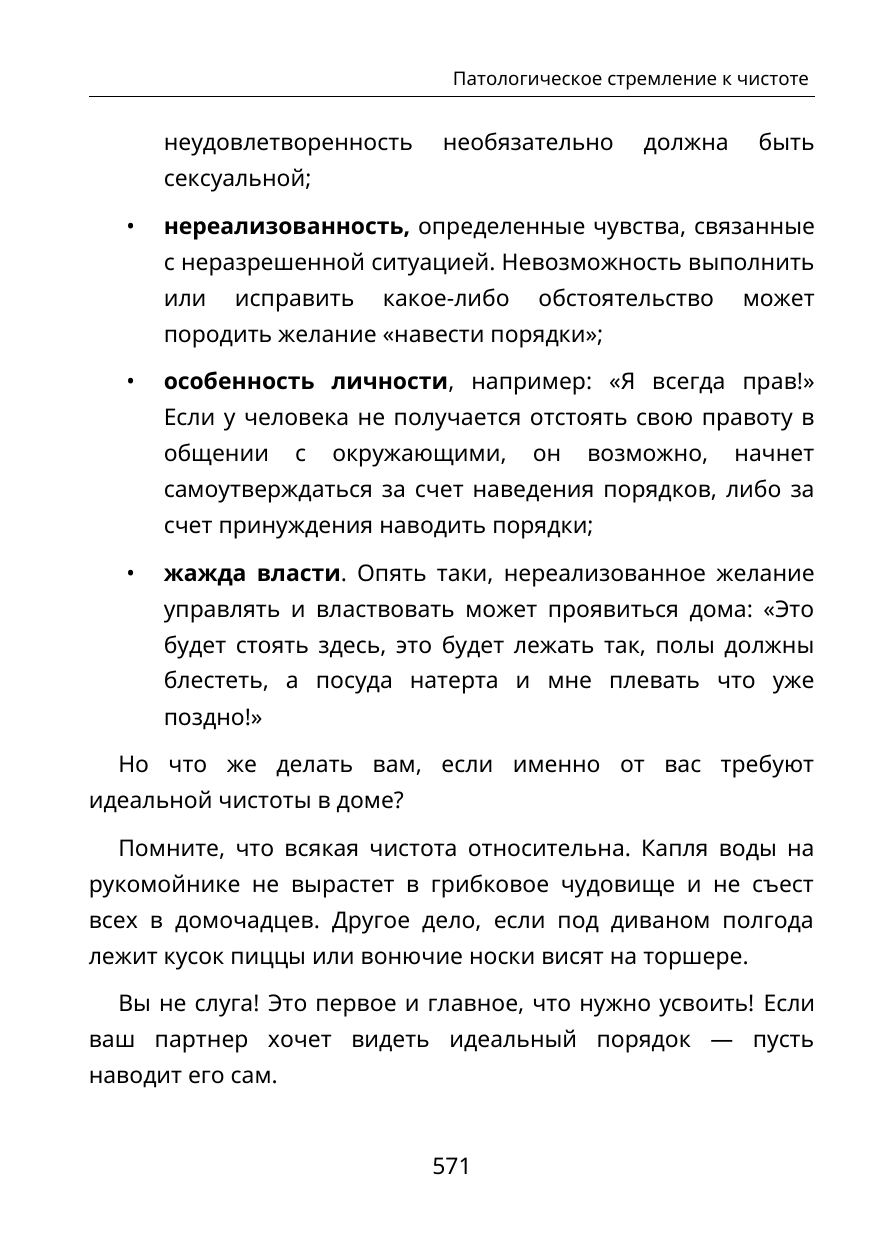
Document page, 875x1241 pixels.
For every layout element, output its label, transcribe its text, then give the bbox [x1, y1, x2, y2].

text Но что же делать вам, если именно от вас требуют идеальной чистоты в доме? [88, 748, 815, 815]
list неудовлетворенность необязательно должна быть сексуальной; [126, 126, 815, 193]
list жажда власти. Опять таки, нереализованное желание управлять и властвовать может проявиться дома: «Это будет стоять здесь, это будет лежать так, полы должны блестеть, а посуда натерта и мне плевать что уже поздно!» [126, 557, 815, 732]
text Помните, что всякая чистота относительна. Капля воды на рукомойнике не вырастет в грибковое чудовище и не съест всех в домочадцев. Другое дело, если под диваном полгода лежит кусок пиццы или вонючие носки висят на торшере. [88, 832, 815, 971]
text Вы не слуга! Это первое и главное, что нужно усвоить! Если ваш партнер хочет видеть идеальный порядок — пусть наводит его сам. [88, 987, 815, 1090]
list нереализованность, определенные чувства, связанные с неразрешенной ситуацией. Невозможность выполнить или исправить какое-либо обстоятельство может породить желание «навести порядки»; [126, 210, 815, 349]
list особенность личности, например: «Я всегда прав!» Если у человека не получается отстоять свою правоту в общении с окружающими, он возможно, начнет самоутверждаться за счет наведения порядков, либо за счет принуждения наводить порядки; [126, 365, 815, 540]
